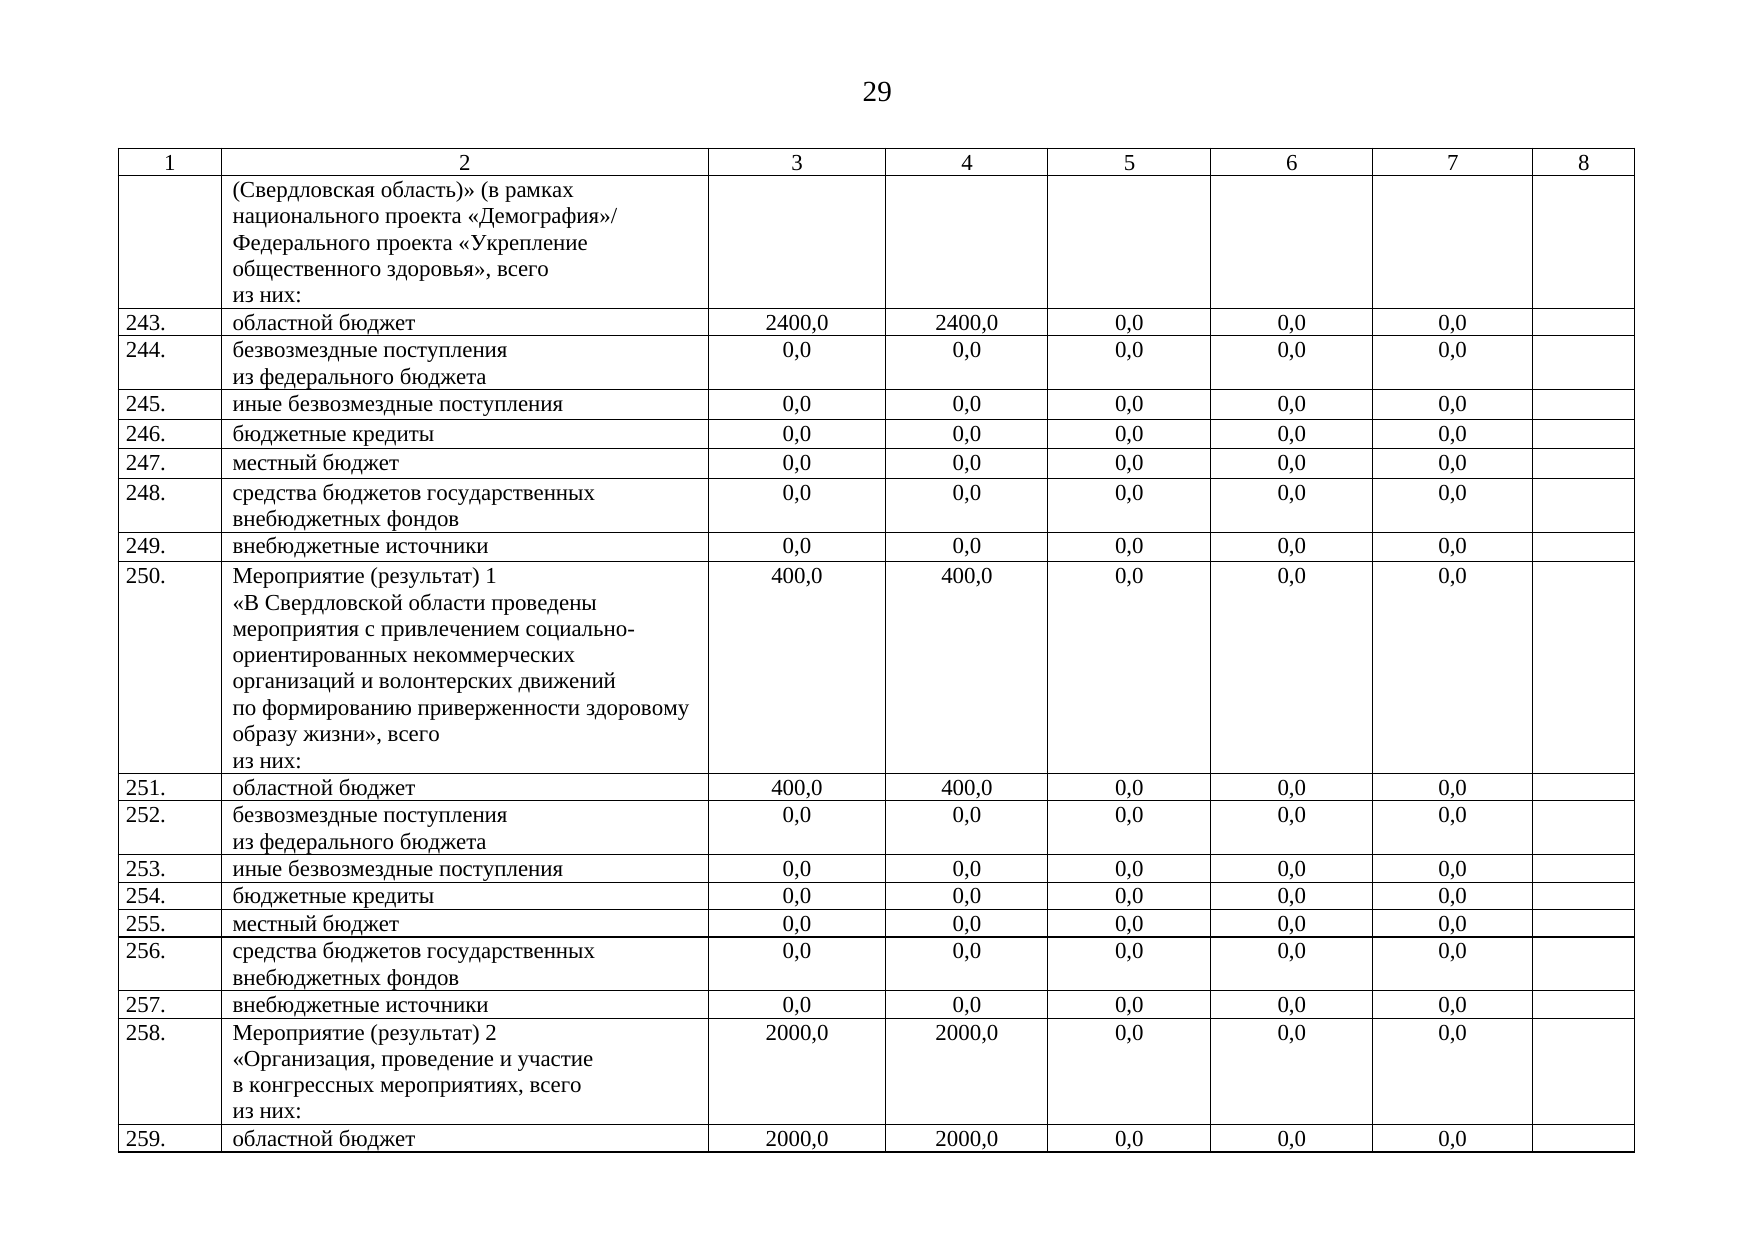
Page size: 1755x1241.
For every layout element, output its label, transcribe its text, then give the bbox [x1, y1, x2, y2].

table_cell [1533, 910, 1634, 936]
table_cell 0,0 [1048, 309, 1210, 335]
table_cell 0,0 [1373, 1019, 1532, 1124]
table_cell [1048, 176, 1210, 308]
table_cell 0,0 [1373, 309, 1532, 335]
table_cell [119, 801, 221, 854]
table_cell 0,0 [1211, 390, 1372, 419]
table_cell внебюджетные источники [222, 991, 708, 1017]
table_header 1 [119, 149, 221, 175]
table_cell [1533, 774, 1634, 800]
table_cell [119, 883, 221, 909]
table_cell 0,0 [1373, 390, 1532, 419]
table_cell 2400,0 [886, 309, 1047, 335]
table_cell 0,0 [709, 855, 885, 882]
table_cell 2000,0 [886, 1019, 1047, 1124]
table_cell 0,0 [1373, 910, 1532, 936]
table_cell 400,0 [886, 562, 1047, 773]
table_cell 0,0 [1048, 336, 1210, 389]
table_cell 0,0 [886, 991, 1047, 1017]
table_cell 0,0 [1373, 774, 1532, 800]
table_cell 0,0 [1048, 910, 1210, 936]
table_cell местный бюджет [222, 449, 708, 478]
table_cell 0,0 [1048, 420, 1210, 448]
table_cell 0,0 [1211, 449, 1372, 478]
table_cell [1373, 176, 1532, 308]
table_cell [119, 309, 221, 335]
table_cell 0,0 [1048, 991, 1210, 1017]
table_cell 0,0 [1211, 309, 1372, 335]
table_cell средства бюджетов государственных внебюджетных фондов [222, 938, 708, 990]
table_cell Мероприятие (результат) 1 «В Свердловской области проведены мероприятия с привлечением социально-ориентированных некоммерческих организаций и волонтерских движений по формированию приверженности здоровому образу жизни», всего из них: [222, 562, 708, 773]
table_cell 0,0 [1373, 336, 1532, 389]
table_cell 0,0 [1373, 883, 1532, 909]
table_cell 0,0 [1048, 855, 1210, 882]
table_cell [119, 479, 221, 532]
table_cell [119, 336, 221, 389]
table_cell 0,0 [709, 910, 885, 936]
table_cell 0,0 [886, 910, 1047, 936]
table_cell 0,0 [1211, 479, 1372, 532]
table_cell 0,0 [886, 855, 1047, 882]
table_cell 0,0 [886, 420, 1047, 448]
table_cell бюджетные кредиты [222, 883, 708, 909]
table_header 5 [1048, 149, 1210, 175]
table_cell 0,0 [1211, 1125, 1372, 1151]
table_cell Мероприятие (результат) 2 «Организация, проведение и участие в конгрессных мероприятиях, всего из них: [222, 1019, 708, 1124]
table_cell 0,0 [709, 938, 885, 990]
table_cell [1533, 390, 1634, 419]
table_cell 0,0 [1048, 479, 1210, 532]
table_cell [1533, 336, 1634, 389]
table_cell 0,0 [709, 420, 885, 448]
table_cell [119, 390, 221, 419]
table_cell [119, 176, 221, 308]
table_cell 0,0 [1211, 774, 1372, 800]
table_cell 0,0 [709, 449, 885, 478]
table_cell 0,0 [1373, 801, 1532, 854]
table_cell 2000,0 [709, 1019, 885, 1124]
table_cell [1533, 1019, 1634, 1124]
table_cell 0,0 [1211, 938, 1372, 990]
table_cell [119, 1019, 221, 1124]
table_cell 0,0 [1048, 774, 1210, 800]
table_cell [1533, 855, 1634, 882]
table_cell 0,0 [1373, 420, 1532, 448]
table_cell 0,0 [1048, 883, 1210, 909]
table_cell [1533, 479, 1634, 532]
table_cell 0,0 [886, 390, 1047, 419]
table_cell 400,0 [709, 562, 885, 773]
table_cell [1211, 176, 1372, 308]
table_cell [1533, 938, 1634, 990]
table_cell [1533, 309, 1634, 335]
table_cell 0,0 [1373, 855, 1532, 882]
table_cell [709, 176, 885, 308]
table_cell [119, 991, 221, 1017]
table_cell [1533, 1125, 1634, 1151]
table_cell [1533, 533, 1634, 561]
table_cell [119, 420, 221, 448]
table_cell 0,0 [886, 883, 1047, 909]
table_cell 0,0 [1048, 533, 1210, 561]
table_cell 0,0 [1373, 938, 1532, 990]
table_cell [1533, 420, 1634, 448]
table_cell 0,0 [1048, 562, 1210, 773]
table_cell 0,0 [709, 801, 885, 854]
table_cell 400,0 [709, 774, 885, 800]
table_cell 0,0 [1048, 938, 1210, 990]
table_cell 0,0 [886, 336, 1047, 389]
table_cell 0,0 [1048, 801, 1210, 854]
table_cell [119, 1125, 221, 1151]
table_cell 0,0 [886, 533, 1047, 561]
table_header 8 [1533, 149, 1634, 175]
table_cell областной бюджет [222, 309, 708, 335]
table_cell 0,0 [1373, 562, 1532, 773]
table_cell 0,0 [709, 390, 885, 419]
table_cell 0,0 [1373, 479, 1532, 532]
table_header 2 [222, 149, 708, 175]
table_cell внебюджетные источники [222, 533, 708, 561]
table_cell 0,0 [1211, 883, 1372, 909]
table_cell [119, 562, 221, 773]
table_cell 2400,0 [709, 309, 885, 335]
table_cell (Свердловская область)» (в рамках национального проекта «Демография»/ Федерального проекта «Укрепление общественного здоровья», всего из них: [222, 176, 708, 308]
table_cell 0,0 [1373, 533, 1532, 561]
table_cell [886, 176, 1047, 308]
table_header 7 [1373, 149, 1532, 175]
table_cell 0,0 [709, 883, 885, 909]
table_cell иные безвозмездные поступления [222, 855, 708, 882]
table_cell 0,0 [886, 801, 1047, 854]
table_cell 0,0 [1211, 336, 1372, 389]
table_cell 0,0 [1211, 910, 1372, 936]
table_cell 0,0 [1048, 1125, 1210, 1151]
table_cell 0,0 [1048, 1019, 1210, 1124]
table_cell 0,0 [1211, 991, 1372, 1017]
table_cell [1533, 883, 1634, 909]
table_cell 0,0 [1211, 1019, 1372, 1124]
table_cell 0,0 [1373, 449, 1532, 478]
table_cell 0,0 [1048, 390, 1210, 419]
table_cell 0,0 [1373, 1125, 1532, 1151]
table_cell [119, 855, 221, 882]
table_cell безвозмездные поступления из федерального бюджета [222, 336, 708, 389]
table_cell областной бюджет [222, 1125, 708, 1151]
table_cell иные безвозмездные поступления [222, 390, 708, 419]
table_cell безвозмездные поступления из федерального бюджета [222, 801, 708, 854]
table_cell 0,0 [1048, 449, 1210, 478]
table_cell [1533, 449, 1634, 478]
table_cell 0,0 [709, 479, 885, 532]
table_cell 0,0 [1211, 533, 1372, 561]
table_cell [119, 938, 221, 990]
table_cell 0,0 [1211, 562, 1372, 773]
table_cell 400,0 [886, 774, 1047, 800]
table_cell 0,0 [1373, 991, 1532, 1017]
table_cell [119, 533, 221, 561]
table_cell [1533, 991, 1634, 1017]
table_cell 2000,0 [709, 1125, 885, 1151]
table_cell 0,0 [709, 533, 885, 561]
table_cell [1533, 801, 1634, 854]
table_cell средства бюджетов государственных внебюджетных фондов [222, 479, 708, 532]
table_cell [119, 910, 221, 936]
table_cell [1533, 562, 1634, 773]
table_cell [119, 774, 221, 800]
table_cell бюджетные кредиты [222, 420, 708, 448]
table_cell [119, 449, 221, 478]
table_cell 0,0 [709, 336, 885, 389]
table_header 6 [1211, 149, 1372, 175]
table_cell областной бюджет [222, 774, 708, 800]
table_cell 0,0 [709, 991, 885, 1017]
table_cell 0,0 [1211, 801, 1372, 854]
table_header 3 [709, 149, 885, 175]
table_header 4 [886, 149, 1047, 175]
table_cell 0,0 [886, 479, 1047, 532]
table_cell 0,0 [886, 938, 1047, 990]
table_cell местный бюджет [222, 910, 708, 936]
table_cell 2000,0 [886, 1125, 1047, 1151]
table_cell 0,0 [1211, 420, 1372, 448]
table_cell 0,0 [886, 449, 1047, 478]
table_cell 0,0 [1211, 855, 1372, 882]
table_cell [1533, 176, 1634, 308]
